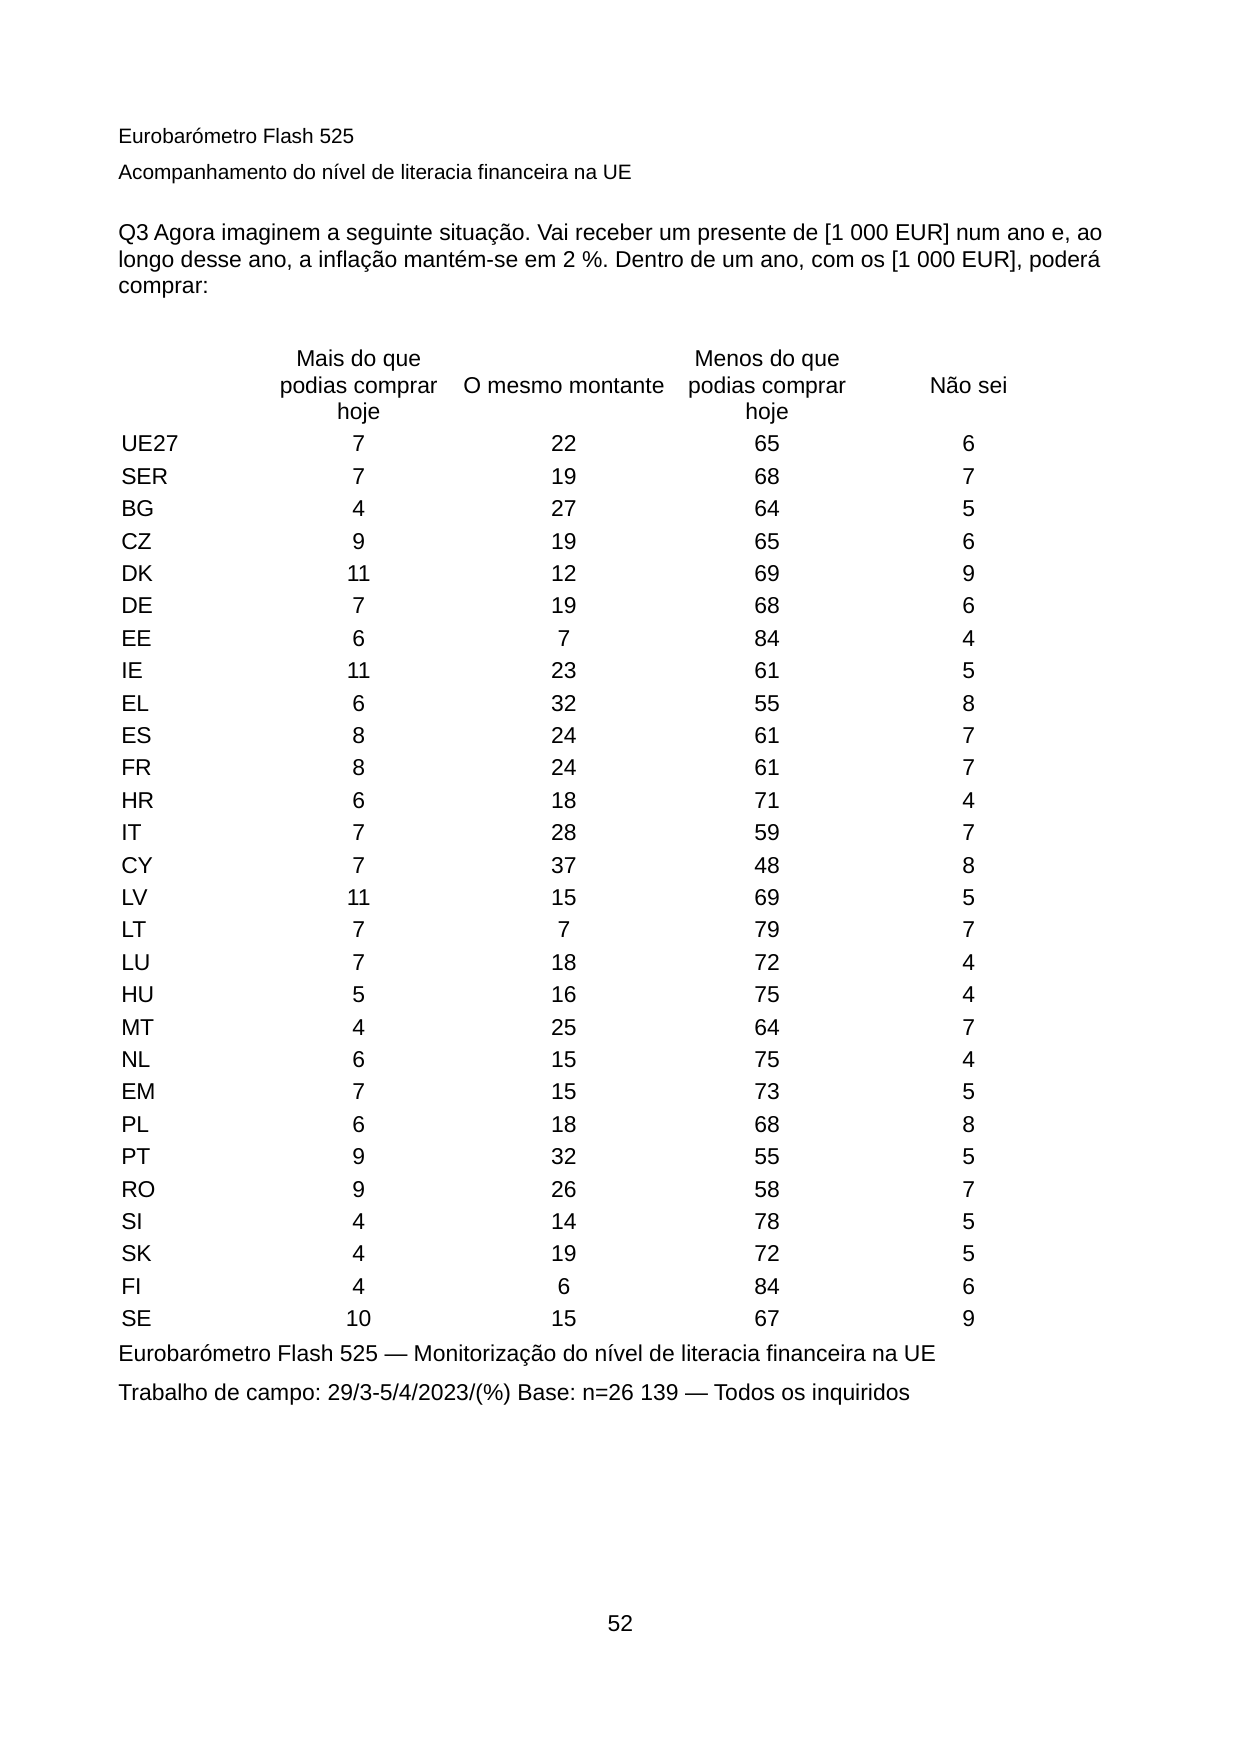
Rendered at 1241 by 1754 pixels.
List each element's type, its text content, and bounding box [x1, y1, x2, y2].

table_cell 7 [257, 589, 460, 622]
table_cell SE [118, 1302, 257, 1334]
table_cell 6 [866, 525, 1070, 557]
table_cell 65 [667, 525, 866, 557]
table_cell 73 [667, 1075, 866, 1108]
table_cell 4 [257, 1011, 460, 1043]
table_cell 24 [460, 751, 667, 784]
table_cell 75 [667, 1043, 866, 1075]
table_cell 59 [667, 816, 866, 848]
table_cell 68 [667, 1108, 866, 1140]
table_header O mesmo montante [460, 343, 667, 427]
table_cell 24 [460, 719, 667, 751]
text Q3 Agora imaginem a seguinte situação. Vai receber um presente de [1 000 EUR] num ano e, ao longo desse ano, a inflação mantém-se em 2 %. Dentro de um ano, com os [1 000 EUR], poderá comprar: [118, 219, 1122, 298]
table_cell EM [118, 1075, 257, 1108]
table_cell 55 [667, 1140, 866, 1172]
table_cell PL [118, 1108, 257, 1140]
table_cell 18 [460, 784, 667, 816]
text Eurobarómetro Flash 525 — Monitorização do nível de literacia financeira na UE [118, 1340, 1122, 1367]
table_cell 6 [866, 589, 1070, 622]
table_cell 9 [257, 525, 460, 557]
table_cell LU [118, 946, 257, 978]
table_cell 72 [667, 946, 866, 978]
table_cell 75 [667, 978, 866, 1011]
table_cell 6 [257, 622, 460, 654]
table_cell 79 [667, 913, 866, 946]
table_cell 5 [866, 1140, 1070, 1172]
table_cell 61 [667, 751, 866, 784]
table_cell 4 [866, 1043, 1070, 1075]
table_cell 12 [460, 557, 667, 589]
table_cell 6 [460, 1270, 667, 1302]
table_cell FI [118, 1270, 257, 1302]
table_cell 8 [866, 849, 1070, 881]
table_cell 67 [667, 1302, 866, 1334]
table_cell 11 [257, 881, 460, 913]
table_cell 8 [257, 751, 460, 784]
table_cell 4 [866, 946, 1070, 978]
table_cell 84 [667, 1270, 866, 1302]
table_cell 11 [257, 654, 460, 687]
table_cell 64 [667, 1011, 866, 1043]
table_cell SI [118, 1205, 257, 1237]
table_cell SER [118, 460, 257, 492]
table_cell 65 [667, 428, 866, 460]
table_cell NL [118, 1043, 257, 1075]
table_cell 55 [667, 687, 866, 719]
table_cell DK [118, 557, 257, 589]
table_cell 7 [257, 428, 460, 460]
table_cell 32 [460, 1140, 667, 1172]
table_cell 8 [866, 687, 1070, 719]
table_cell 4 [257, 1237, 460, 1270]
table_cell MT [118, 1011, 257, 1043]
table_cell HR [118, 784, 257, 816]
table_cell 16 [460, 978, 667, 1011]
table_cell BG [118, 492, 257, 524]
table_cell 23 [460, 654, 667, 687]
table_cell 4 [257, 1270, 460, 1302]
table_cell 7 [257, 1075, 460, 1108]
table_header Mais do que podias comprar hoje [257, 343, 460, 427]
table_cell 9 [257, 1140, 460, 1172]
table_cell 69 [667, 881, 866, 913]
table_cell 5 [866, 1237, 1070, 1270]
table_cell ES [118, 719, 257, 751]
table_cell 64 [667, 492, 866, 524]
table_cell 61 [667, 654, 866, 687]
table_cell 9 [866, 1302, 1070, 1334]
table_cell 61 [667, 719, 866, 751]
table_cell IE [118, 654, 257, 687]
table_cell HU [118, 978, 257, 1011]
table_cell 71 [667, 784, 866, 816]
table_cell 7 [866, 751, 1070, 784]
table_cell SK [118, 1237, 257, 1270]
table_cell 7 [866, 460, 1070, 492]
table_cell 84 [667, 622, 866, 654]
table_cell 7 [460, 622, 667, 654]
table_cell 69 [667, 557, 866, 589]
table_cell 68 [667, 460, 866, 492]
table_cell 27 [460, 492, 667, 524]
table_cell 10 [257, 1302, 460, 1334]
table_cell 6 [257, 687, 460, 719]
table_cell 18 [460, 1108, 667, 1140]
table_cell 7 [866, 719, 1070, 751]
table_cell FR [118, 751, 257, 784]
table_cell 26 [460, 1173, 667, 1205]
table_cell 22 [460, 428, 667, 460]
table_cell DE [118, 589, 257, 622]
table_cell 68 [667, 589, 866, 622]
table_cell 28 [460, 816, 667, 848]
table_cell 58 [667, 1173, 866, 1205]
table_cell 7 [257, 816, 460, 848]
table_cell 7 [460, 913, 667, 946]
table_cell 4 [866, 978, 1070, 1011]
table_cell 7 [257, 849, 460, 881]
table_cell 4 [866, 622, 1070, 654]
table_cell 5 [866, 654, 1070, 687]
table_cell UE27 [118, 428, 257, 460]
table_header [118, 343, 257, 427]
table_cell 5 [866, 1075, 1070, 1108]
table_cell 19 [460, 1237, 667, 1270]
table_cell LT [118, 913, 257, 946]
table_cell 11 [257, 557, 460, 589]
table_cell 5 [866, 881, 1070, 913]
table_header Menos do que podias comprar hoje [667, 343, 866, 427]
table_cell 7 [866, 816, 1070, 848]
table_cell 7 [866, 1011, 1070, 1043]
table_cell RO [118, 1173, 257, 1205]
table_cell 6 [257, 1108, 460, 1140]
table_cell 78 [667, 1205, 866, 1237]
table_cell 19 [460, 525, 667, 557]
table_cell 7 [866, 913, 1070, 946]
table_header Não sei [866, 343, 1070, 427]
table_cell 15 [460, 881, 667, 913]
table_cell 14 [460, 1205, 667, 1237]
table_cell 4 [257, 1205, 460, 1237]
table_cell EL [118, 687, 257, 719]
table_cell 5 [866, 492, 1070, 524]
table_cell 72 [667, 1237, 866, 1270]
table_cell 48 [667, 849, 866, 881]
table_cell 7 [257, 946, 460, 978]
table_cell IT [118, 816, 257, 848]
table_cell 7 [257, 913, 460, 946]
table_cell CY [118, 849, 257, 881]
table_cell 4 [257, 492, 460, 524]
table_cell 8 [257, 719, 460, 751]
text Trabalho de campo: 29/3-5/4/2023/(%) Base: n=26 139 — Todos os inquiridos [118, 1379, 1122, 1405]
table_cell 19 [460, 589, 667, 622]
table_cell 15 [460, 1075, 667, 1108]
table_cell CZ [118, 525, 257, 557]
table_cell 9 [257, 1173, 460, 1205]
table_cell 6 [257, 784, 460, 816]
table_cell 7 [257, 460, 460, 492]
table_cell 6 [257, 1043, 460, 1075]
table_cell 6 [866, 1270, 1070, 1302]
table_cell 15 [460, 1043, 667, 1075]
table_cell 15 [460, 1302, 667, 1334]
table_cell 7 [866, 1173, 1070, 1205]
table_cell LV [118, 881, 257, 913]
table_cell PT [118, 1140, 257, 1172]
table_cell 32 [460, 687, 667, 719]
table_cell 5 [866, 1205, 1070, 1237]
table_cell 8 [866, 1108, 1070, 1140]
table_cell 18 [460, 946, 667, 978]
table_cell 37 [460, 849, 667, 881]
table_cell 6 [866, 428, 1070, 460]
table_cell 25 [460, 1011, 667, 1043]
table_cell 9 [866, 557, 1070, 589]
table_cell 5 [257, 978, 460, 1011]
table_cell EE [118, 622, 257, 654]
table_cell 4 [866, 784, 1070, 816]
table_cell 19 [460, 460, 667, 492]
